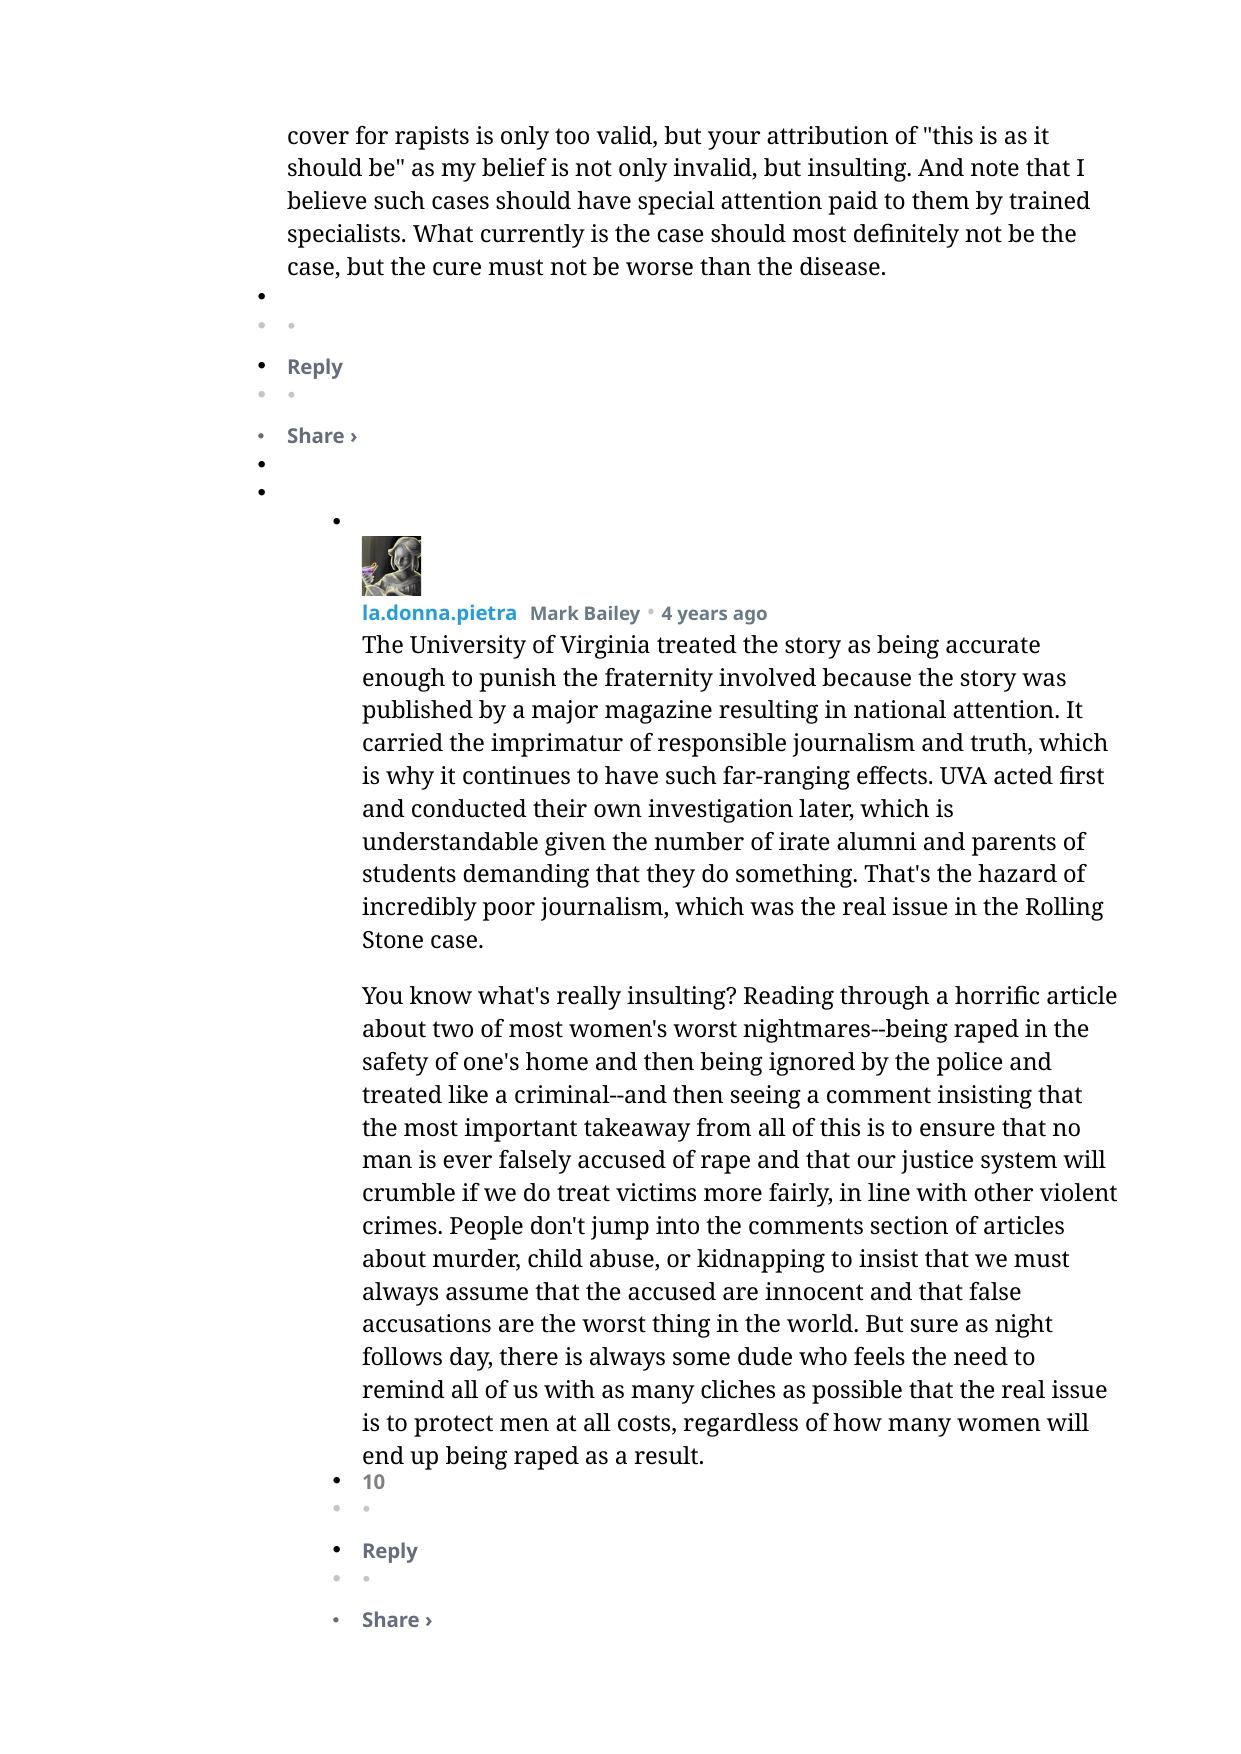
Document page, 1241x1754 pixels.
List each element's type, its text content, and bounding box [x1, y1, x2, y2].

list Share › [362, 1606, 1122, 1633]
list cover for rapists is only too valid, but your attribution of "this is as it should be" as my belief is not only invalid, but insulting. And note that I believe such cases should have special attention paid to them by trained specialists. What currently is the case should most definitely not be the case, but the cure must not be worse than the disease. [287, 118, 1122, 282]
list la.donna.pietra Mark Bailey • 4 years ago [362, 595, 1122, 627]
list Reply [287, 353, 1111, 380]
list • [362, 1564, 1111, 1593]
list • [362, 1494, 1111, 1523]
list You know what's really insulting? Reading through a horrific article about two of most women's worst nightmares--being raped in the safety of one's home and then being ignored by the police and treated like a criminal--and then seeing a comment insisting that the most important takeaway from all of this is to ensure that no man is ever falsely accused of rape and that our justice system will crumble if we do treat victims more fairly, in line with other violent crimes. People don't jump into the comments section of articles about murder, child abuse, or kidnapping to insist that we must always assume that the accused are innocent and that false accusations are the worst thing in the world. But sure as night follows day, there is always some dude who feels the need to remind all of us with as many cliches as possible that the real issue is to protect men at all costs, regardless of how many women will end up being raped as a result. [362, 979, 1122, 1471]
list • [287, 311, 1111, 340]
list 10 [362, 1471, 1111, 1494]
list Reply [362, 1536, 1111, 1564]
list • [287, 380, 1111, 409]
list The University of Virginia treated the story as being accurate enough to punish the fraternity involved because the story was published by a major magazine resulting in national attention. It carried the imprimatur of responsible journalism and truth, which is why it continues to have such far-ranging effects. UVA acted first and conducted their own investigation later, which is understandable given the number of irate alumni and parents of students demanding that they do something. That's the hazard of incredibly poor journalism, which was the real issue in the Rolling Stone case. [362, 627, 1122, 955]
list Share › [287, 422, 1122, 450]
picture [361, 536, 422, 596]
